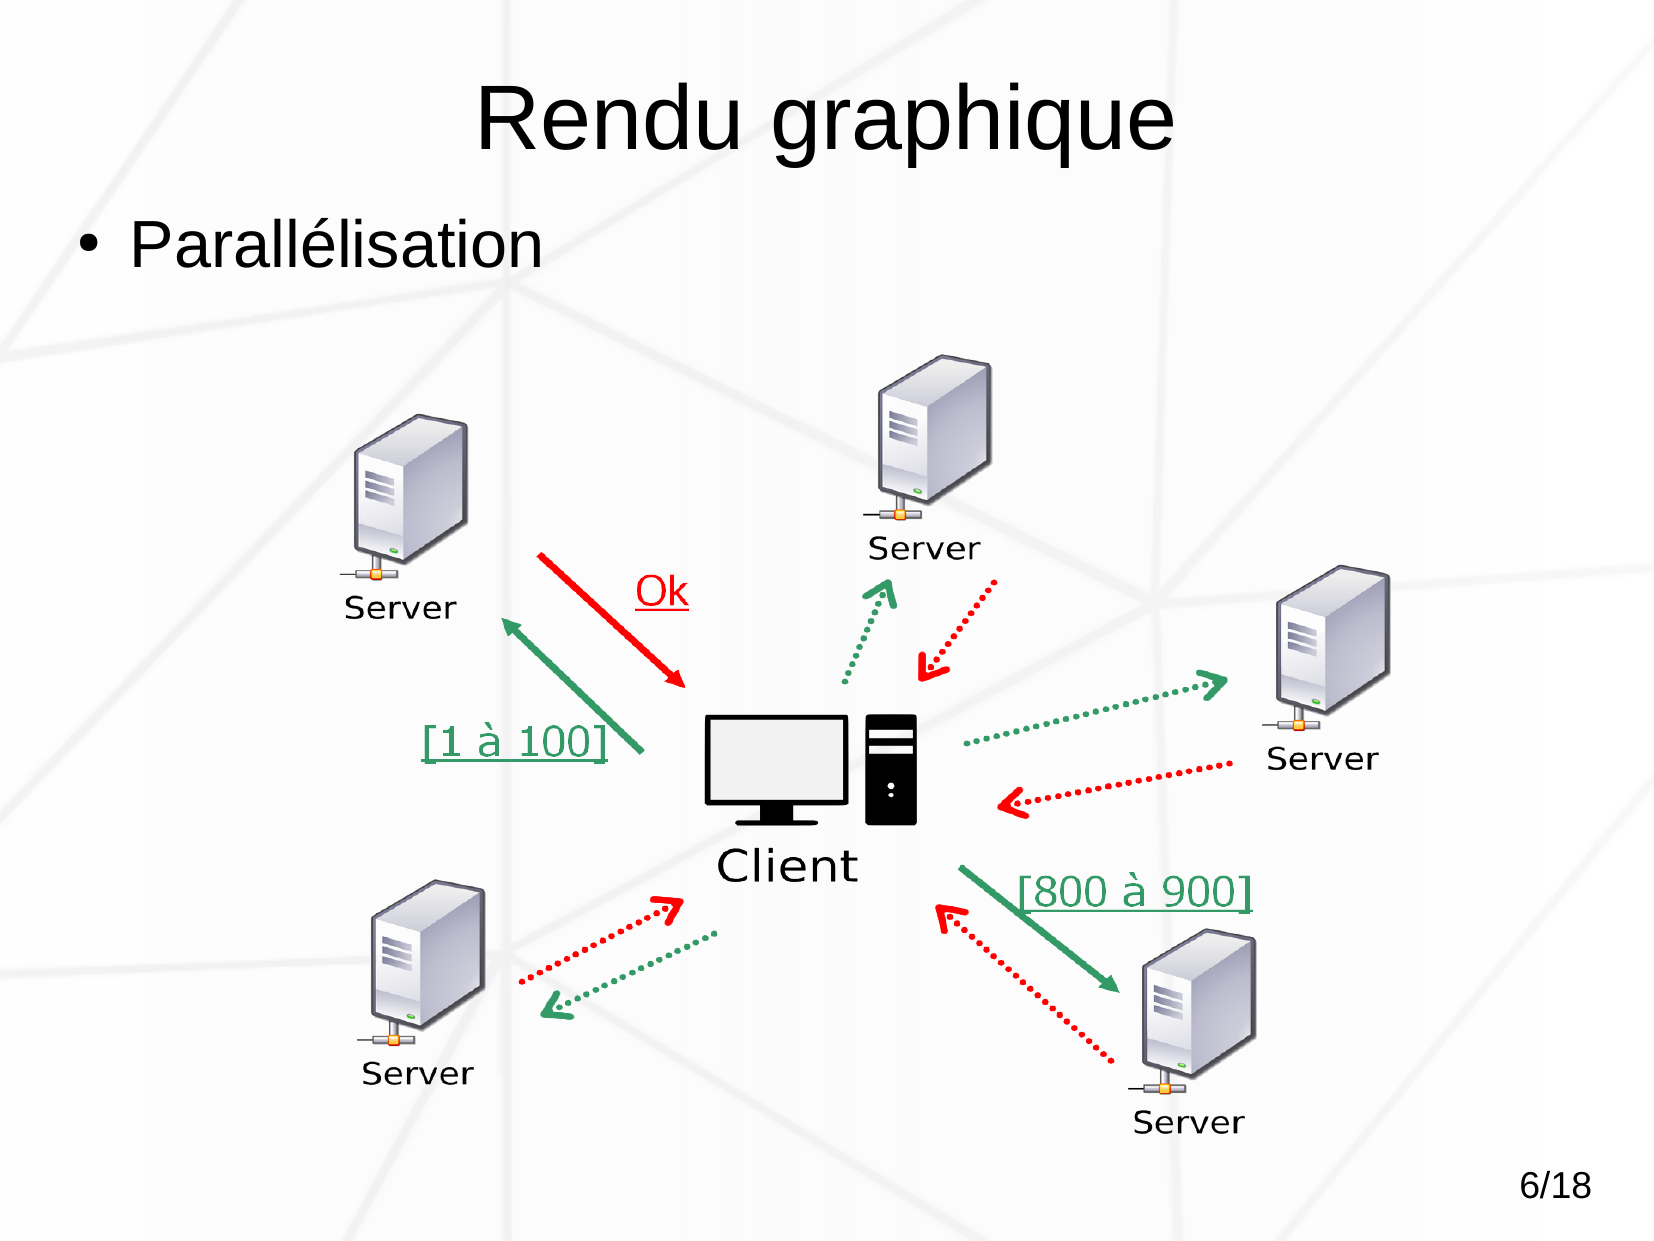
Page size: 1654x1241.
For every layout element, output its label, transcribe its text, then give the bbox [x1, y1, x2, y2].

picture [0, 0, 1654, 1241]
text_box 6/18 [1386, 1157, 1654, 1235]
list Parallélisation [59, 206, 1052, 284]
title Rendu graphique [82, 13, 1571, 222]
